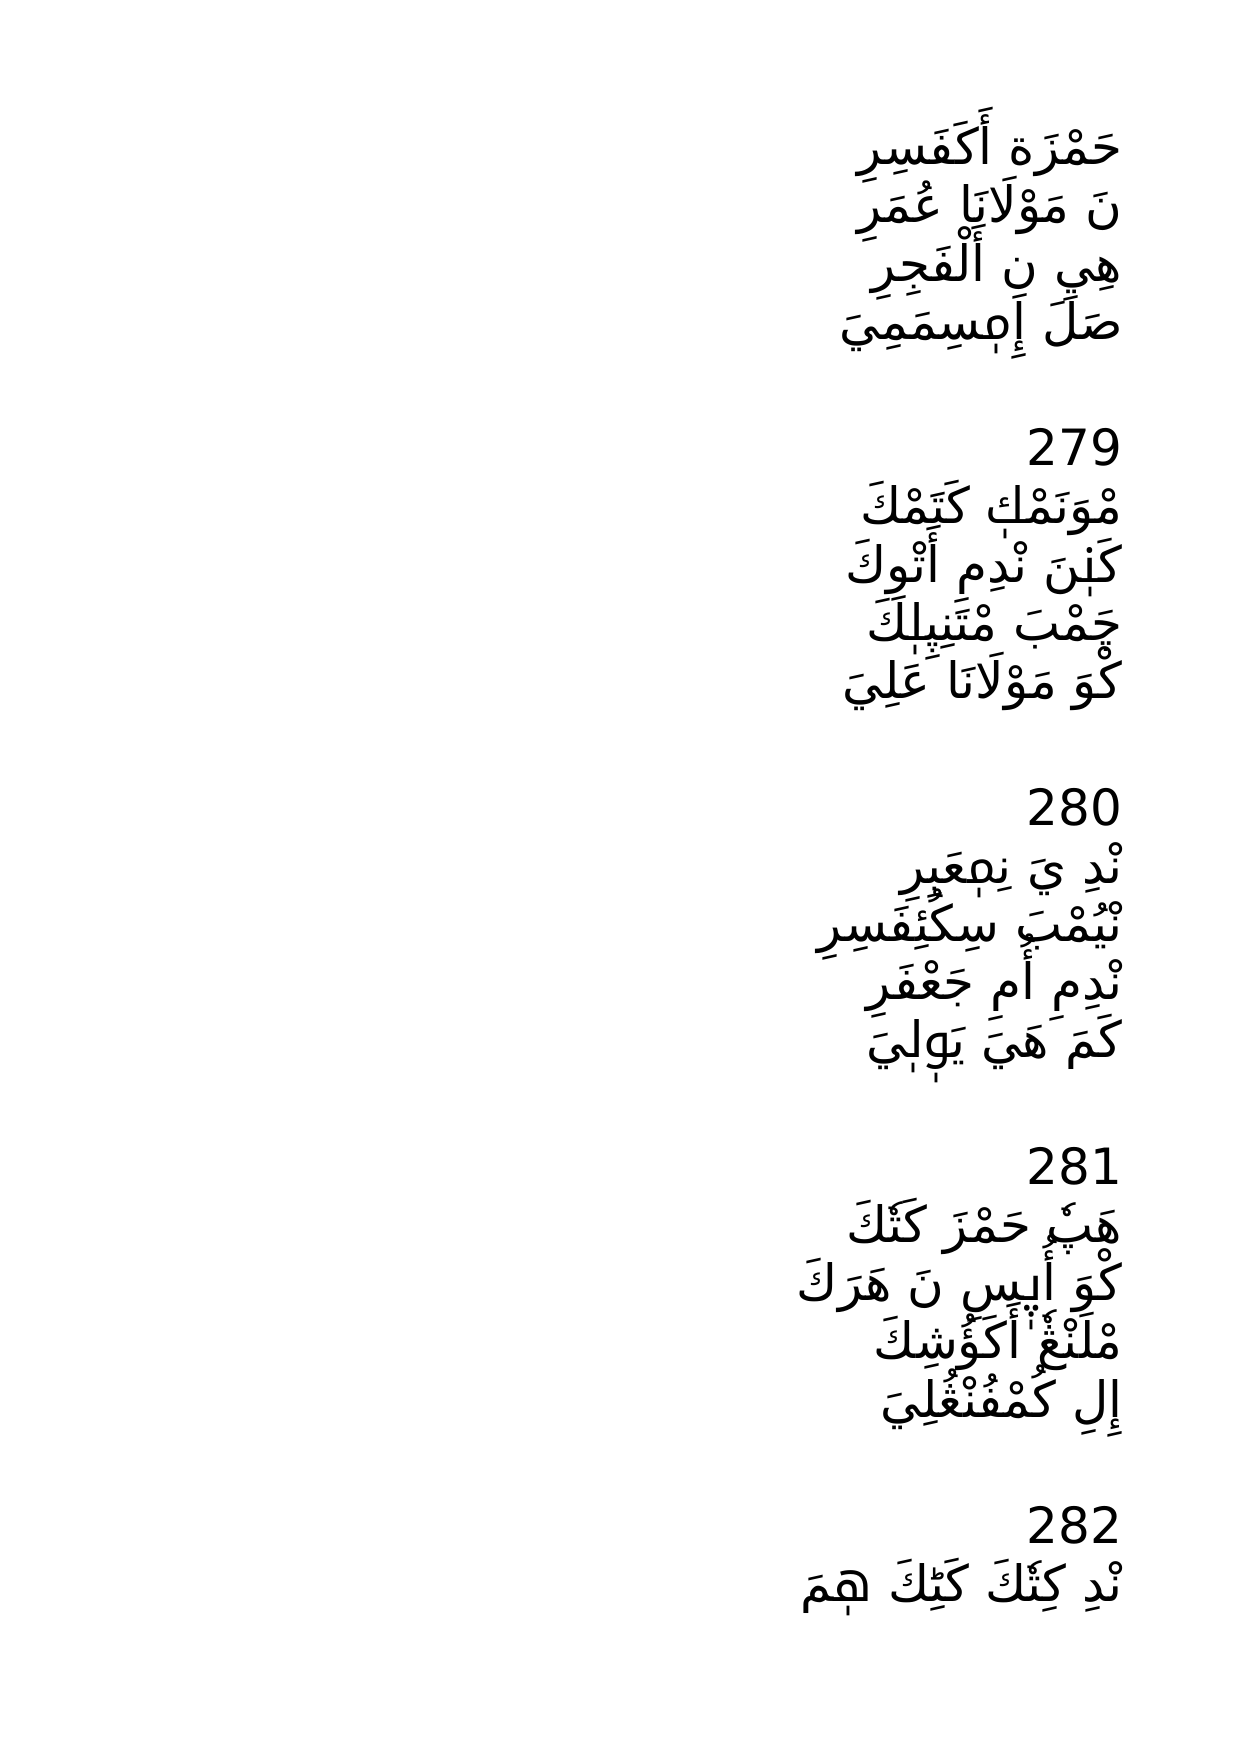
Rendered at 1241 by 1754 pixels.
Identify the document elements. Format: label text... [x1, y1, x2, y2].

text نَ مَوْلَانَا عُمَرِ [118, 176, 1122, 234]
text كَنٖنَ نْدِمِ أَتْوِكَ [118, 536, 1122, 594]
text 279 [118, 419, 1122, 477]
text حَمْزَة أَكَفَسِرِ [118, 118, 1122, 176]
text كْوَ أُپٖسِ نَ هَرَكَ [118, 1254, 1122, 1312]
text إِلِ كُمْفُنْڠُلِيَ [118, 1371, 1122, 1429]
text مْلَنْڠٗ أَكَؤُشِكَ [118, 1312, 1122, 1371]
text هَپٗ حَمْزَ كَتٗكَ [118, 1196, 1122, 1254]
text هِيِ نِ أَلْفَجِرِ [118, 234, 1122, 293]
text چَمْبَ مْتَنِپِلٖكَ [118, 594, 1122, 652]
text 281 [118, 1138, 1122, 1196]
text نْيُمْبَ سِكُئِفَسِرِ [118, 895, 1122, 953]
text 280 [118, 778, 1122, 837]
text نْدِ كِتٗكَ كَٹِكَ هٖمَ [118, 1555, 1122, 1613]
text كَمَ هَيَ يَوٖلٖيَ [118, 1011, 1122, 1069]
text 282 [118, 1497, 1122, 1555]
text صَلَ إِمٖسِمَمِيَ [118, 293, 1122, 351]
text كْوَ مَوْلَانَا عَلِيَ [118, 652, 1122, 710]
text نْدِمِ أُمِ جَعْفَرِ [118, 953, 1122, 1011]
text نْدِ يَ نِمٖعَبِرِ [118, 837, 1122, 895]
text مْوَنَمْكٖ كَتَمْكَ [118, 477, 1122, 536]
